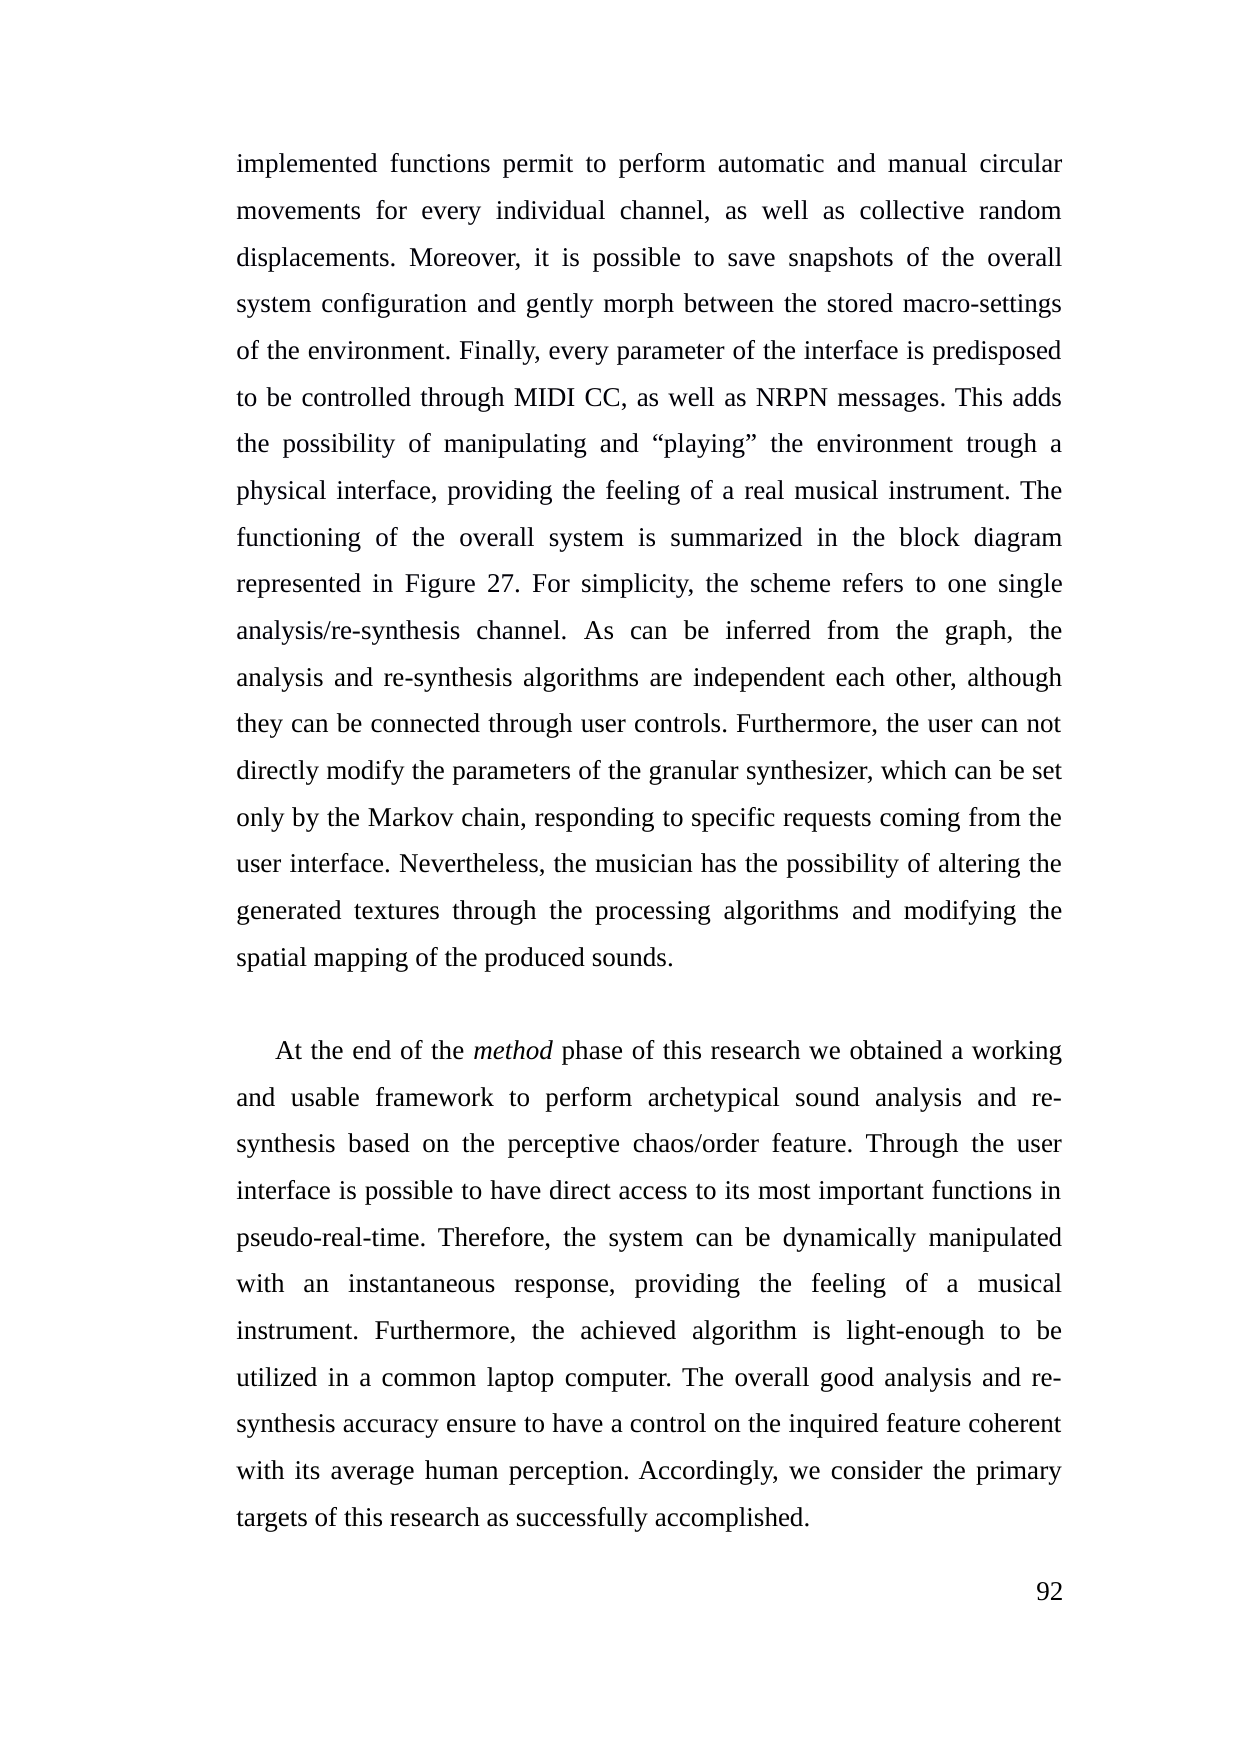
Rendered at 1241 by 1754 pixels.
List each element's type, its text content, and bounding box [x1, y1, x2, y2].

text implemented functions permit to perform automatic and manual circular movements for every individual channel, as well as collective random displacements. Moreover, it is possible to save snapshots of the overall system configuration and gently morph between the stored macro-settings of the environment. Finally, every parameter of the interface is predisposed to be controlled through MIDI CC, as well as NRPN messages. This adds the possibility of manipulating and “playing” the environment trough a physical interface, providing the feeling of a real musical instrument. The functioning of the overall system is summarized in the block diagram represented in Figure 27. For simplicity, the scheme refers to one single analysis/re-synthesis channel. As can be inferred from the graph, the analysis and re-synthesis algorithms are independent each other, although they can be connected through user controls. Furthermore, the user can not directly modify the parameters of the granular synthesizer, which can be set only by the Markov chain, responding to specific requests coming from the user interface. Nevertheless, the musician has the possibility of altering the generated textures through the processing algorithms and modifying the spatial mapping of the produced sounds. [236, 148, 1063, 972]
text At the end of the method phase of this research we obtained a working and usable framework to perform archetypical sound analysis and re-synthesis based on the perceptive chaos/order feature. Through the user interface is possible to have direct access to its most important functions in pseudo-real-time. Therefore, the system can be dynamically manipulated with an instantaneous response, providing the feeling of a musical instrument. Furthermore, the achieved algorithm is light-enough to be utilized in a common laptop computer. The overall good analysis and re-synthesis accuracy ensure to have a control on the inquired feature coherent with its average human perception. Accordingly, we consider the primary targets of this research as successfully accomplished. [236, 1034, 1063, 1532]
